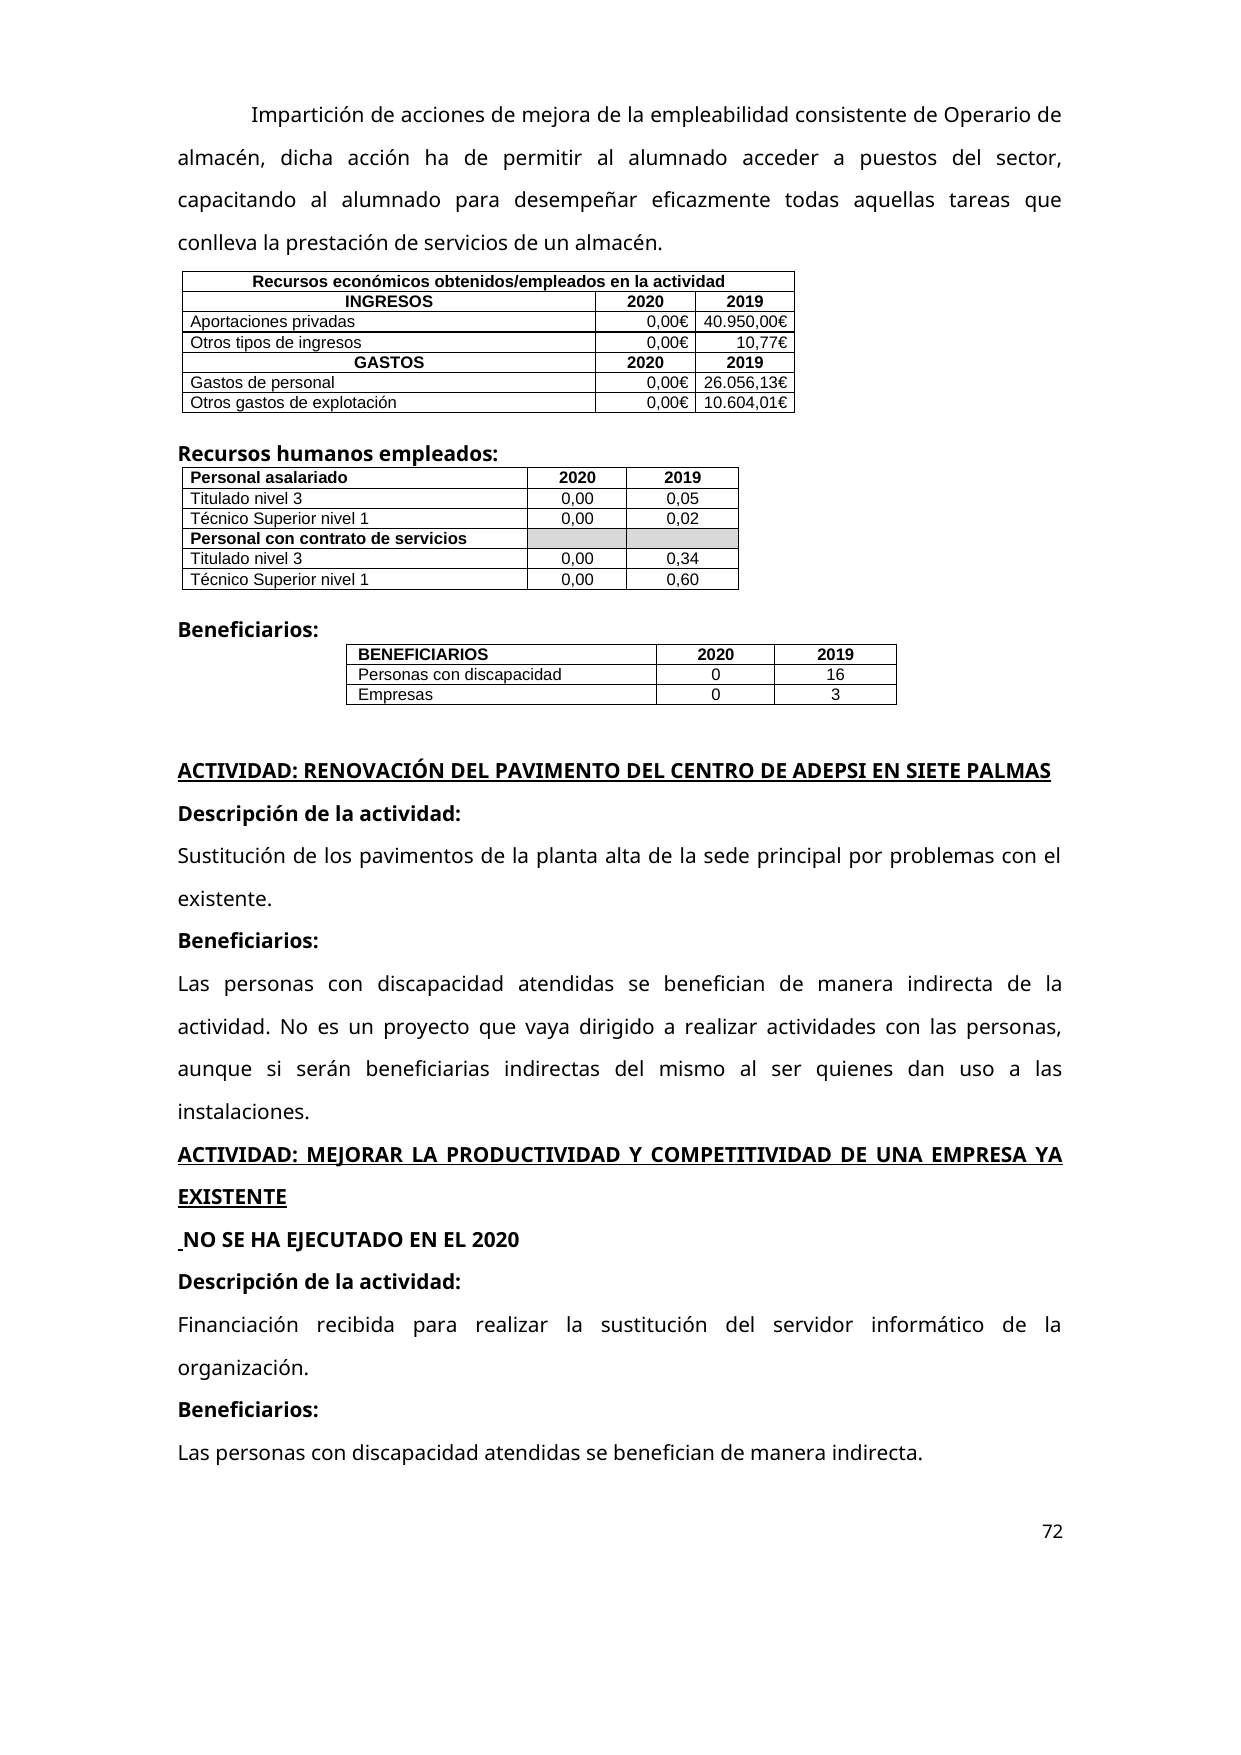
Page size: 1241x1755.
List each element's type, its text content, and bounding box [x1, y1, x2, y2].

table_cell Técnico Superior nivel 1 [183, 509, 527, 528]
table_header Recursos económicos obtenidos/empleados en la actividad [183, 272, 794, 291]
table_cell 3 [775, 685, 896, 704]
table_cell 0,00 [528, 489, 626, 508]
table_cell GASTOS [183, 353, 595, 372]
text Descripción de la actividad: [177, 1267, 1063, 1296]
table_cell [528, 529, 626, 548]
text Sustitución de los pavimentos de la planta alta de la sede principal por problemas con el existente. [177, 841, 1063, 912]
table_header 2019 [627, 468, 738, 487]
table_cell 2019 [696, 353, 794, 372]
table_cell Personal con contrato de servicios [183, 529, 527, 548]
text Beneficiarios: [177, 615, 1063, 643]
table_header 2020 [528, 468, 626, 487]
table_header BENEFICIARIOS [347, 645, 656, 664]
table_cell [627, 529, 738, 548]
text Beneficiarios: [177, 1395, 1063, 1424]
table_cell 0 [657, 685, 774, 704]
table_cell 0,00€ [596, 312, 695, 331]
table_cell 0,60 [627, 569, 738, 588]
table_cell 0,00 [528, 569, 626, 588]
text Las personas con discapacidad atendidas se benefician de manera indirecta de la actividad. No es un proyecto que vaya dirigido a realizar actividades con las personas, aunque si serán beneficiarias indirectas del mismo al ser quienes dan uso a las instalaciones. [177, 969, 1063, 1126]
table_cell 0,00€ [596, 333, 695, 352]
table_cell 2019 [696, 292, 794, 311]
table_header 2020 [657, 645, 774, 664]
table_cell Otros gastos de explotación [183, 393, 595, 412]
table_cell 10,77€ [696, 333, 794, 352]
table_cell Técnico Superior nivel 1 [183, 569, 527, 588]
text ACTIVIDAD: MEJORAR LA PRODUCTIVIDAD Y COMPETITIVIDAD DE UNA EMPRESA YA [177, 1140, 1063, 1164]
table_cell Gastos de personal [183, 373, 595, 392]
table_cell 0,02 [627, 509, 738, 528]
text Recursos humanos empleados: [177, 439, 1063, 467]
table_cell Personas con discapacidad [347, 665, 656, 684]
table_cell 0 [657, 665, 774, 684]
table_cell Titulado nivel 3 [183, 489, 527, 508]
table_cell INGRESOS [183, 292, 595, 311]
table_cell 10.604,01€ [696, 393, 794, 412]
text ACTIVIDAD: RENOVACIÓN DEL PAVIMENTO DEL CENTRO DE ADEPSI EN SIETE PALMAS [177, 756, 1063, 785]
table_header Personal asalariado [183, 468, 527, 487]
table_cell Titulado nivel 3 [183, 549, 527, 568]
table_cell 26.056,13€ [696, 373, 794, 392]
table_cell 0,05 [627, 489, 738, 508]
table_cell Otros tipos de ingresos [183, 333, 595, 352]
table_cell 2020 [596, 353, 695, 372]
table_cell 0,00 [528, 509, 626, 528]
table_cell 16 [775, 665, 896, 684]
text Beneficiarios: [177, 927, 1063, 955]
text Financiación recibida para realizar la sustitución del servidor informático de la organización. [177, 1310, 1063, 1381]
text Las personas con discapacidad atendidas se benefician de manera indirecta. [177, 1438, 1063, 1466]
text NO SE HA EJECUTADO EN EL 2020 [177, 1225, 1063, 1253]
text EXISTENTE [177, 1165, 1063, 1211]
table_cell 2020 [596, 292, 695, 311]
table_cell 0,00 [528, 549, 626, 568]
text Descripción de la actividad: [177, 799, 1063, 827]
table_cell 0,00€ [596, 373, 695, 392]
table_cell Empresas [347, 685, 656, 704]
table_cell Aportaciones privadas [183, 312, 595, 331]
table_cell 0,34 [627, 549, 738, 568]
table_cell 40.950,00€ [696, 312, 794, 331]
text Impartición de acciones de mejora de la empleabilidad consistente de Operario de almacén, dicha acción ha de permitir al alumnado acceder a puestos del sector, capacitando al alumnado para desempeñar eficazmente todas aquellas tareas que conlleva la prestación de servicios de un almacén. [177, 100, 1063, 257]
table_header 2019 [775, 645, 896, 664]
table_cell 0,00€ [596, 393, 695, 412]
